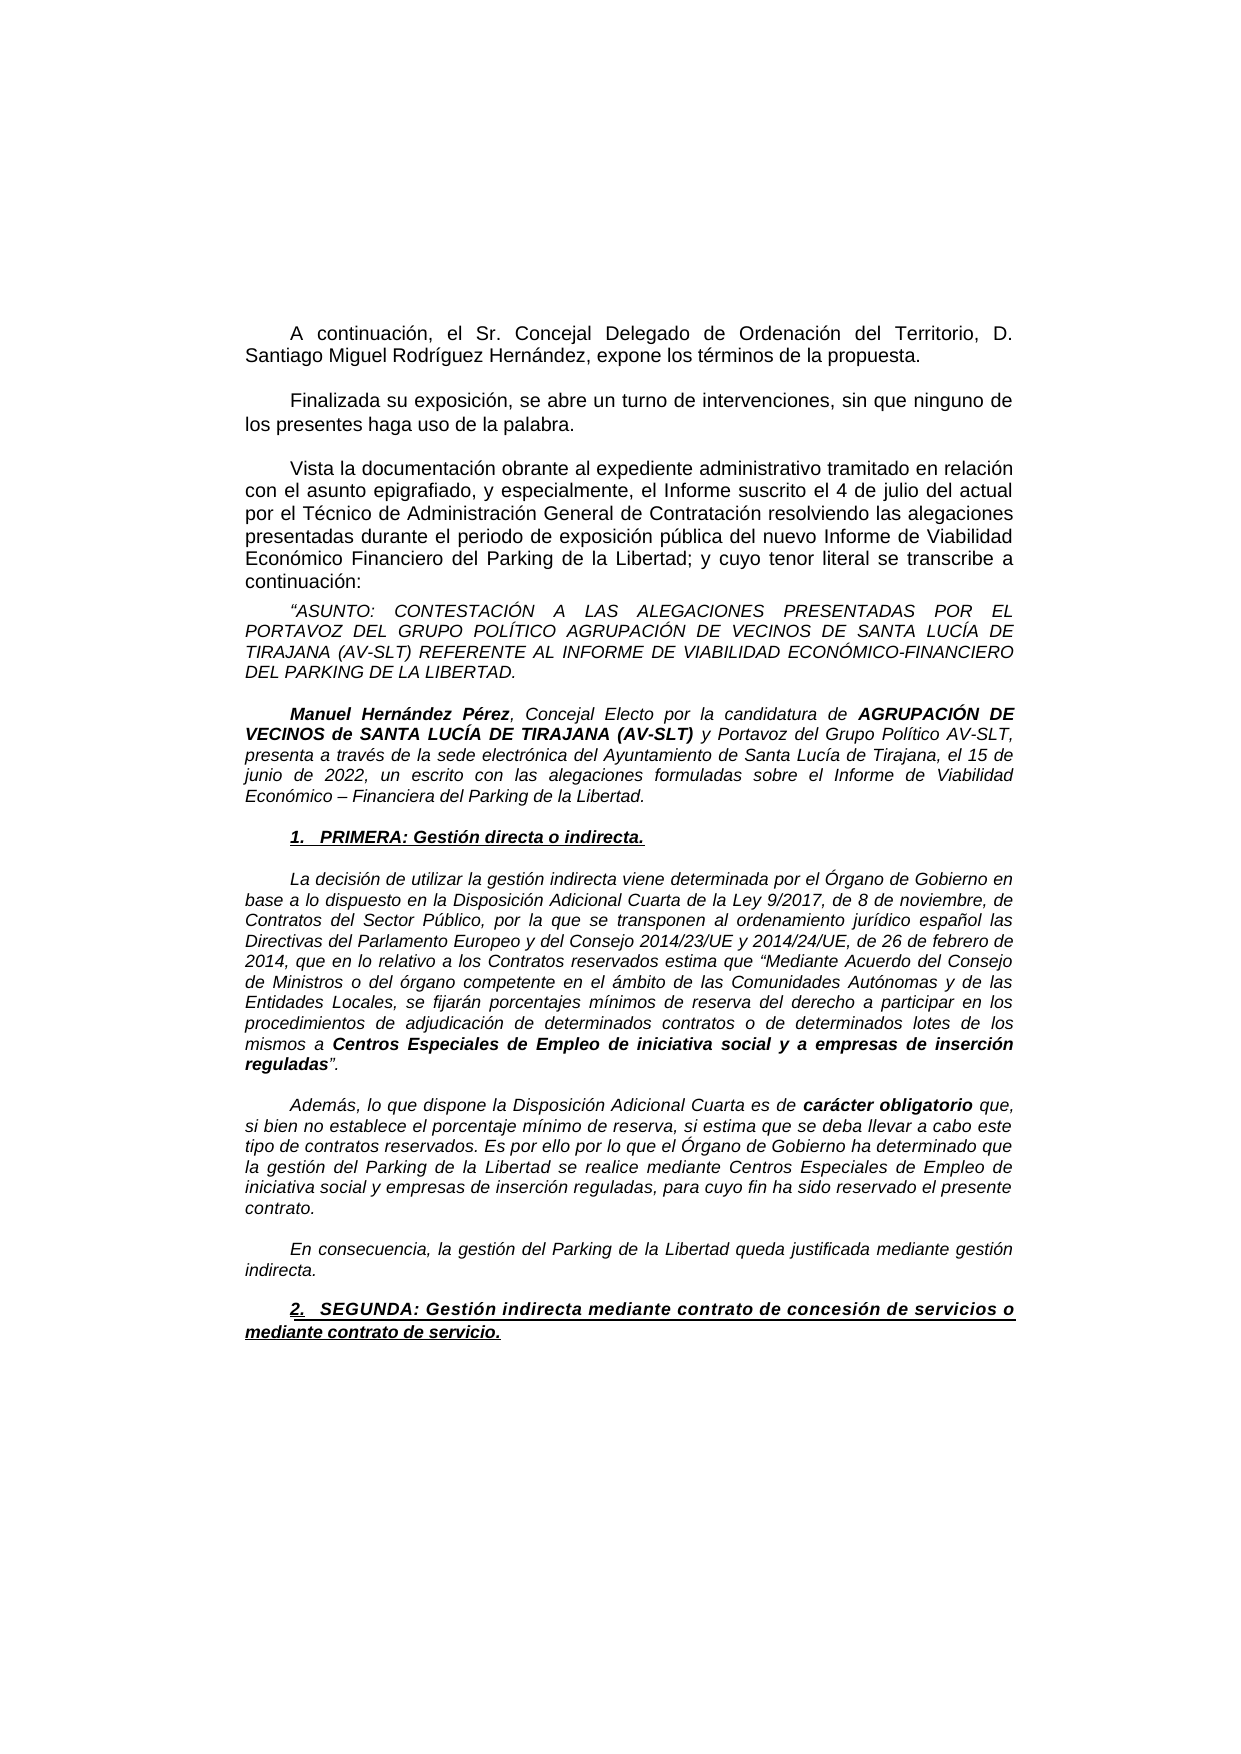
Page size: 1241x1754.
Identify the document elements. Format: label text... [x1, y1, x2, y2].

text En consecuencia, la gestión del Parking de la Libertad queda justificada mediante gestión indirecta. [245, 1239, 1014, 1280]
text La decisión de utilizar la gestión indirecta viene determinada por el Órgano de Gobierno en base a lo dispuesto en la Disposición Adicional Cuarta de la Ley 9/2017, de 8 de noviembre, de Contratos del Sector Público, por la que se transponen al ordenamiento jurídico español las Directivas del Parlamento Europeo y del Consejo 2014/23/UE y 2014/24/UE, de 26 de febrero de 2014, que en lo relativo a los Contratos reservados estima que “Mediante Acuerdo del Consejo de Ministros o del órgano competente en el ámbito de las Comunidades Autónomas y de las Entidades Locales, se fijarán porcentajes mínimos de reserva del derecho a participar en los procedimientos de adjudicación de determinados contratos o de determinados lotes de los mismos a Centros Especiales de Empleo de iniciativa social y a empresas de inserción reguladas”. [245, 869, 1014, 1074]
text mediante contrato de servicio. [245, 1322, 1157, 1342]
text Manuel Hernández Pérez, Concejal Electo por la candidatura de AGRUPACIÓN DE VECINOS de SANTA LUCÍA DE TIRAJANA (AV-SLT) y Portavoz del Grupo Político AV-SLT, presenta a través de la sede electrónica del Ayuntamiento de Santa Lucía de Tirajana, el 15 de junio de 2022, un escrito con las alegaciones formuladas sobre el Informe de Viabilidad Económico – Financiera del Parking de la Libertad. [245, 704, 1014, 806]
text Vista la documentación obrante al expediente administrativo tramitado en relación con el asunto epigrafiado, y especialmente, el Informe suscrito el 4 de julio del actual por el Técnico de Administración General de Contratación resolviendo las alegaciones presentadas durante el periodo de exposición pública del nuevo Informe de Viabilidad Económico Financiero del Parking de la Libertad; y cuyo tenor literal se transcribe a continuación: [245, 457, 1014, 593]
text Finalizada su exposición, se abre un turno de intervenciones, sin que ninguno de los presentes haga uso de la palabra. [245, 389, 1014, 436]
list PRIMERA: Gestión directa o indirecta. [290, 827, 1157, 848]
text “ASUNTO: CONTESTACIÓN A LAS ALEGACIONES PRESENTADAS POR EL PORTAVOZ DEL GRUPO POLÍTICO AGRUPACIÓN DE VECINOS DE SANTA LUCÍA DE TIRAJANA (AV-SLT) REFERENTE AL INFORME DE VIABILIDAD ECONÓMICO-FINANCIERO DEL PARKING DE LA LIBERTAD. [245, 601, 1014, 683]
text Además, lo que dispone la Disposición Adicional Cuarta es de carácter obligatorio que, si bien no establece el porcentaje mínimo de reserva, si estima que se deba llevar a cabo este tipo de contratos reservados. Es por ello por lo que el Órgano de Gobierno ha determinado que la gestión del Parking de la Libertad se realice mediante Centros Especiales de Empleo de iniciativa social y empresas de inserción reguladas, para cuyo fin ha sido reservado el presente contrato. [245, 1095, 1014, 1218]
text A continuación, el Sr. Concejal Delegado de Ordenación del Territorio, D. Santiago Miguel Rodríguez Hernández, expone los términos de la propuesta. [245, 322, 1014, 368]
list SEGUNDA: Gestión indirecta mediante contrato de concesión de servicios o [290, 1301, 1157, 1318]
